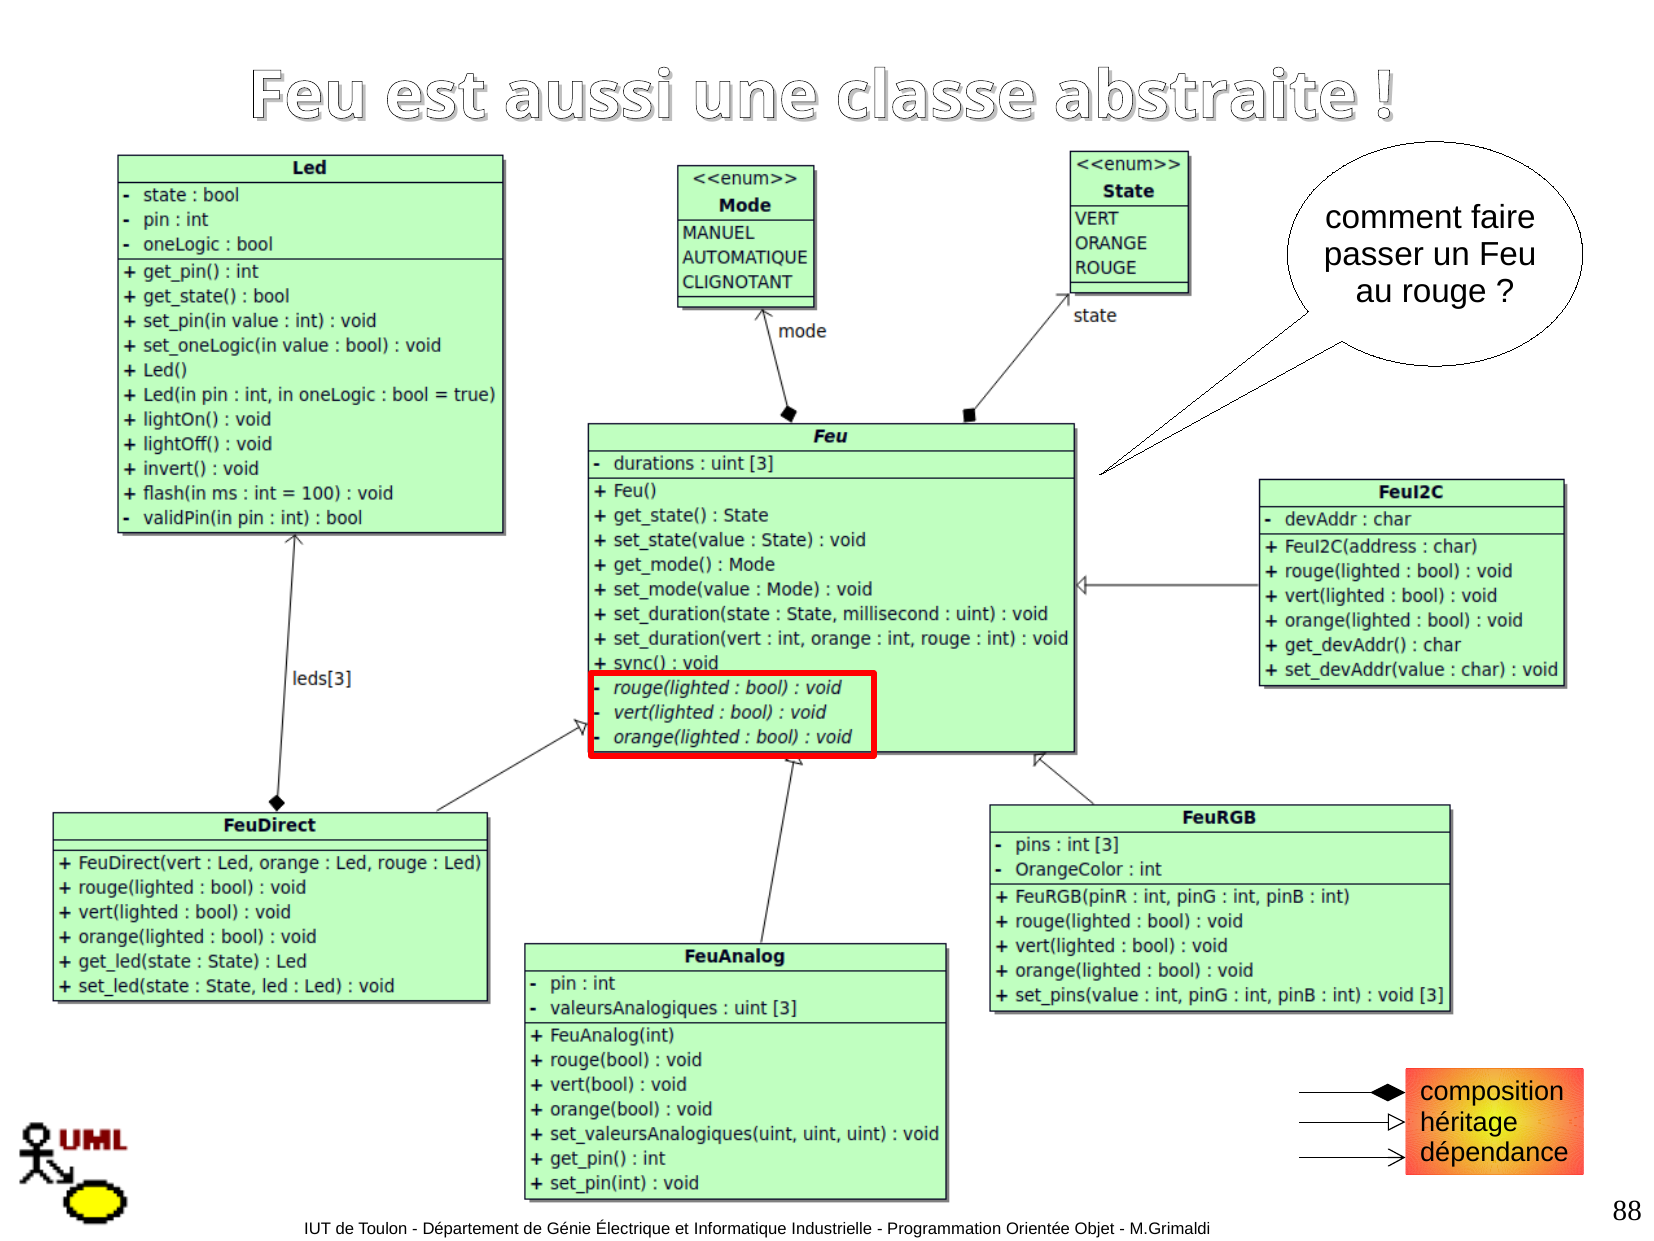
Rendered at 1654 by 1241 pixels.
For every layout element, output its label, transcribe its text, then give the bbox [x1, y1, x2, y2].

title Feu est aussi une classe abstraite ! [76, 0, 1565, 147]
picture [1, 147, 1583, 1241]
picture [1389, 1116, 1400, 1128]
text_box composition héritage dépendance [1405, 1068, 1584, 1175]
picture [1484, 147, 1583, 243]
text_box comment faire passer un Feu au rouge ? [1099, 141, 1583, 475]
